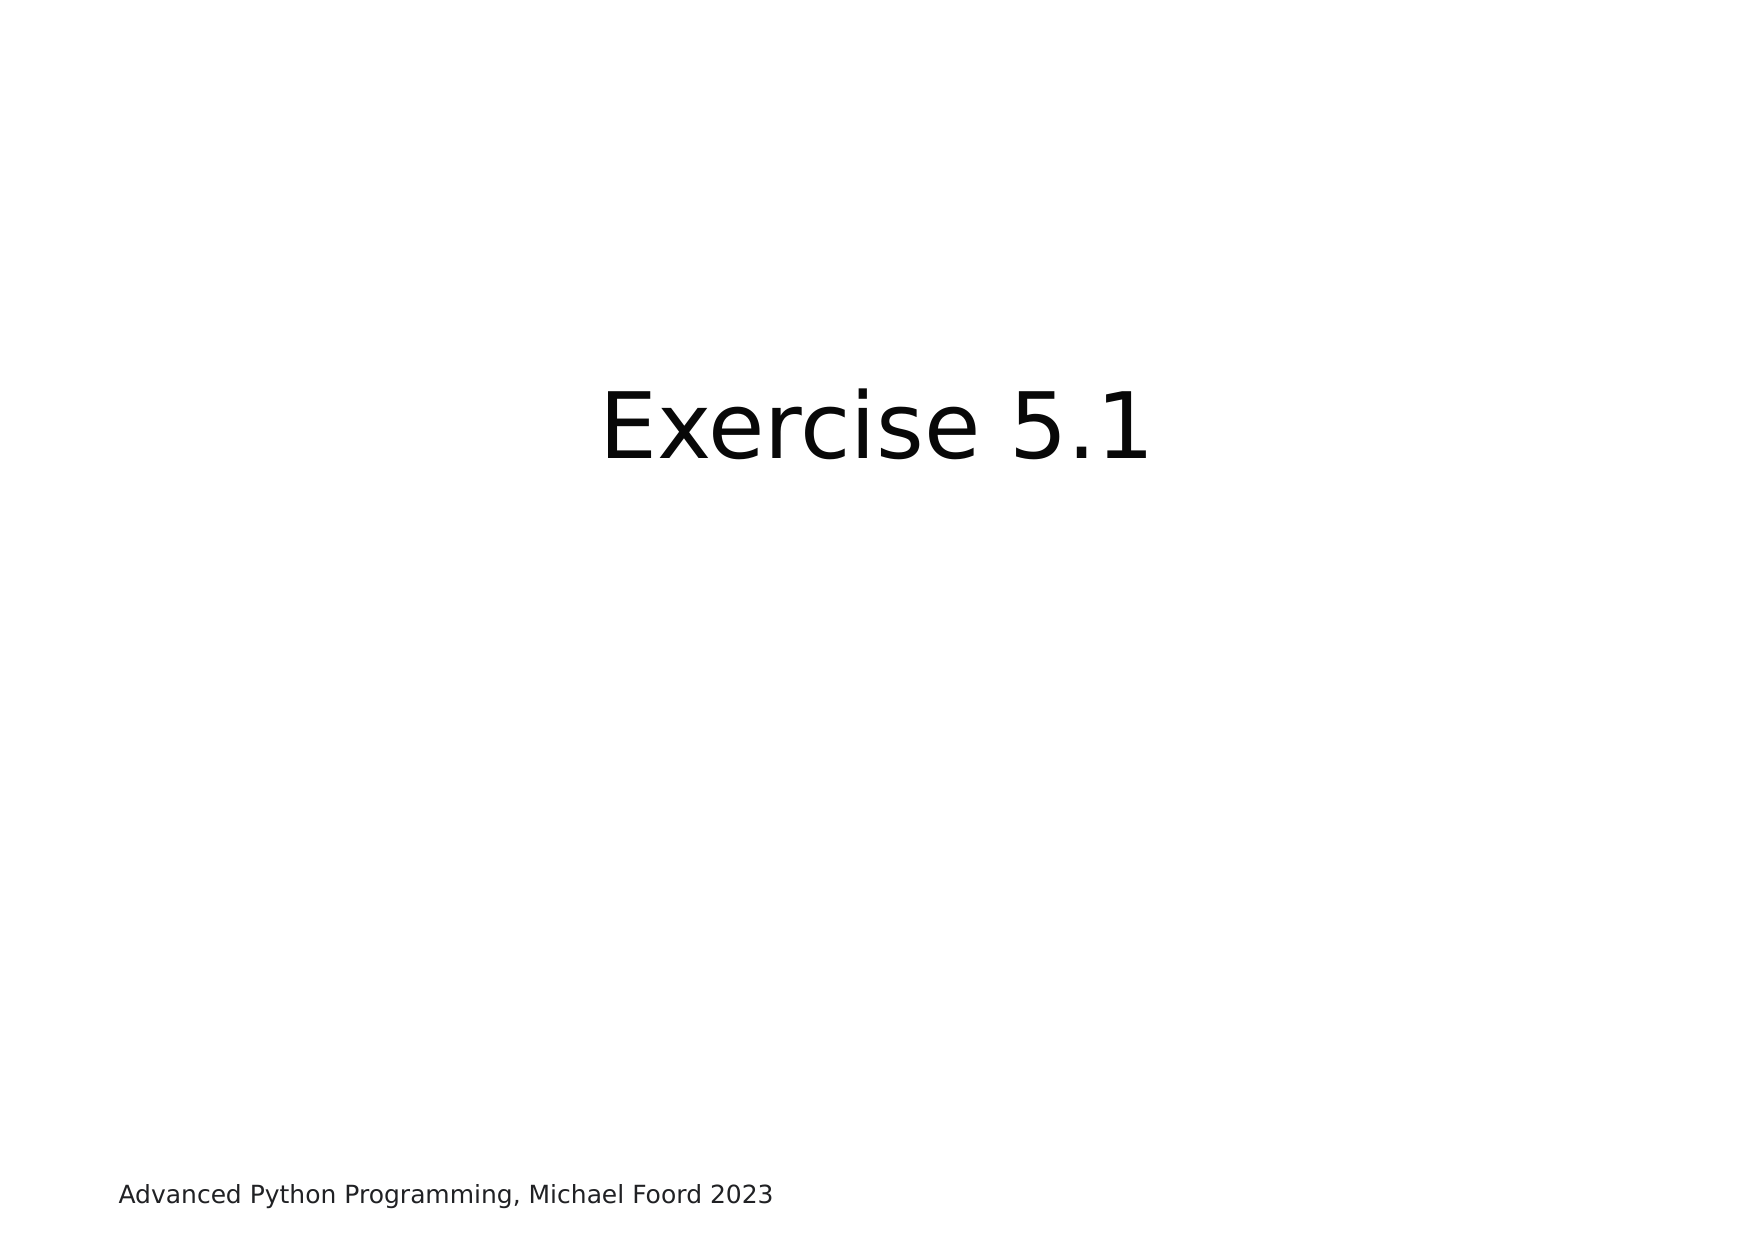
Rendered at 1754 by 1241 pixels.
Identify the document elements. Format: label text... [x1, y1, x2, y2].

list Exercise 5.1 [118, 373, 1636, 480]
